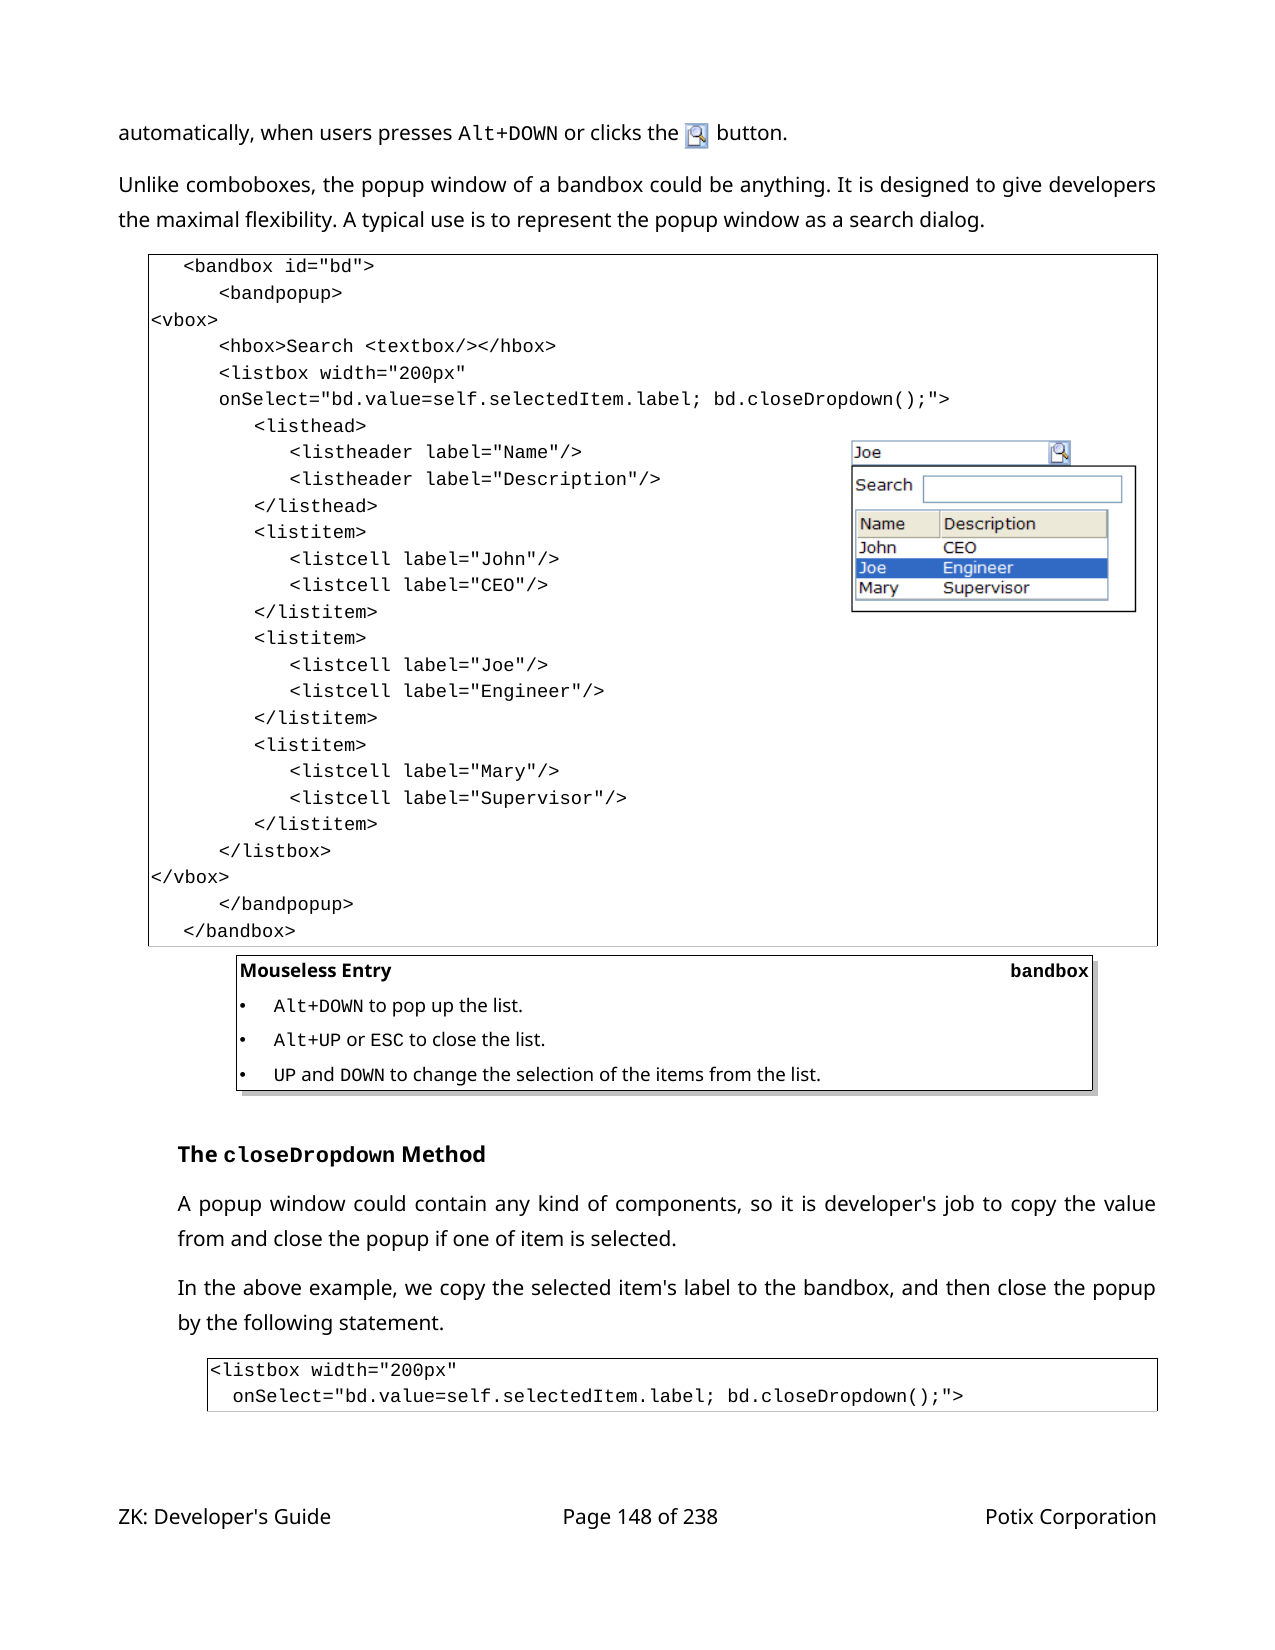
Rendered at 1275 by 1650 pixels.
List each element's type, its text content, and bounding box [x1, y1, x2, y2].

text Unlike comboboxes, the popup window of a bandbox could be anything. It is designed to give developers the maximal flexibility. A typical use is to represent the popup window as a search dialog. [118, 170, 1157, 234]
picture [849, 438, 1140, 616]
text A popup window could contain any kind of components, so it is developer's job to copy the value from and close the popup if one of item is selected. [177, 1189, 1157, 1253]
list UP and DOWN to change the selection of the items from the list. [237, 1058, 1092, 1090]
text automatically, when users presses Alt+DOWN or clicks the button. [118, 118, 1157, 150]
list Alt+DOWN to pop up the list. [237, 989, 1092, 1018]
text <bandbox id="bd"> <bandpopup> <vbox> <hbox>Search <textbox/></hbox> <listbox width="200px" onSelect="bd.value=self.selectedItem.label; bd.closeDropdown();"> <listhead> <listheader label="Name"/> <listheader label="Description"/> </listhead> <listitem> <listcell label="John"/> <listcell label="CEO"/> </listitem> <listitem> <listcell label="Joe"/> <listcell label="Engineer"/> </listitem> <listitem> <listcell label="Mary"/> <listcell label="Supervisor"/> </listitem> </listbox> </vbox> </bandpopup> </bandbox> [149, 255, 1157, 946]
text Mouseless Entry bandbox [237, 956, 1092, 983]
subtitle The closeDropdown Method [177, 1138, 1157, 1169]
picture [684, 122, 711, 150]
text In the above example, we copy the selected item's label to the bandbox, and then close the popup by the following statement. [177, 1273, 1157, 1337]
list Alt+UP or ESC to close the list. [237, 1024, 1092, 1052]
text <listbox width="200px" onSelect="bd.value=self.selectedItem.label; bd.closeDropdown();"> [208, 1359, 1157, 1411]
